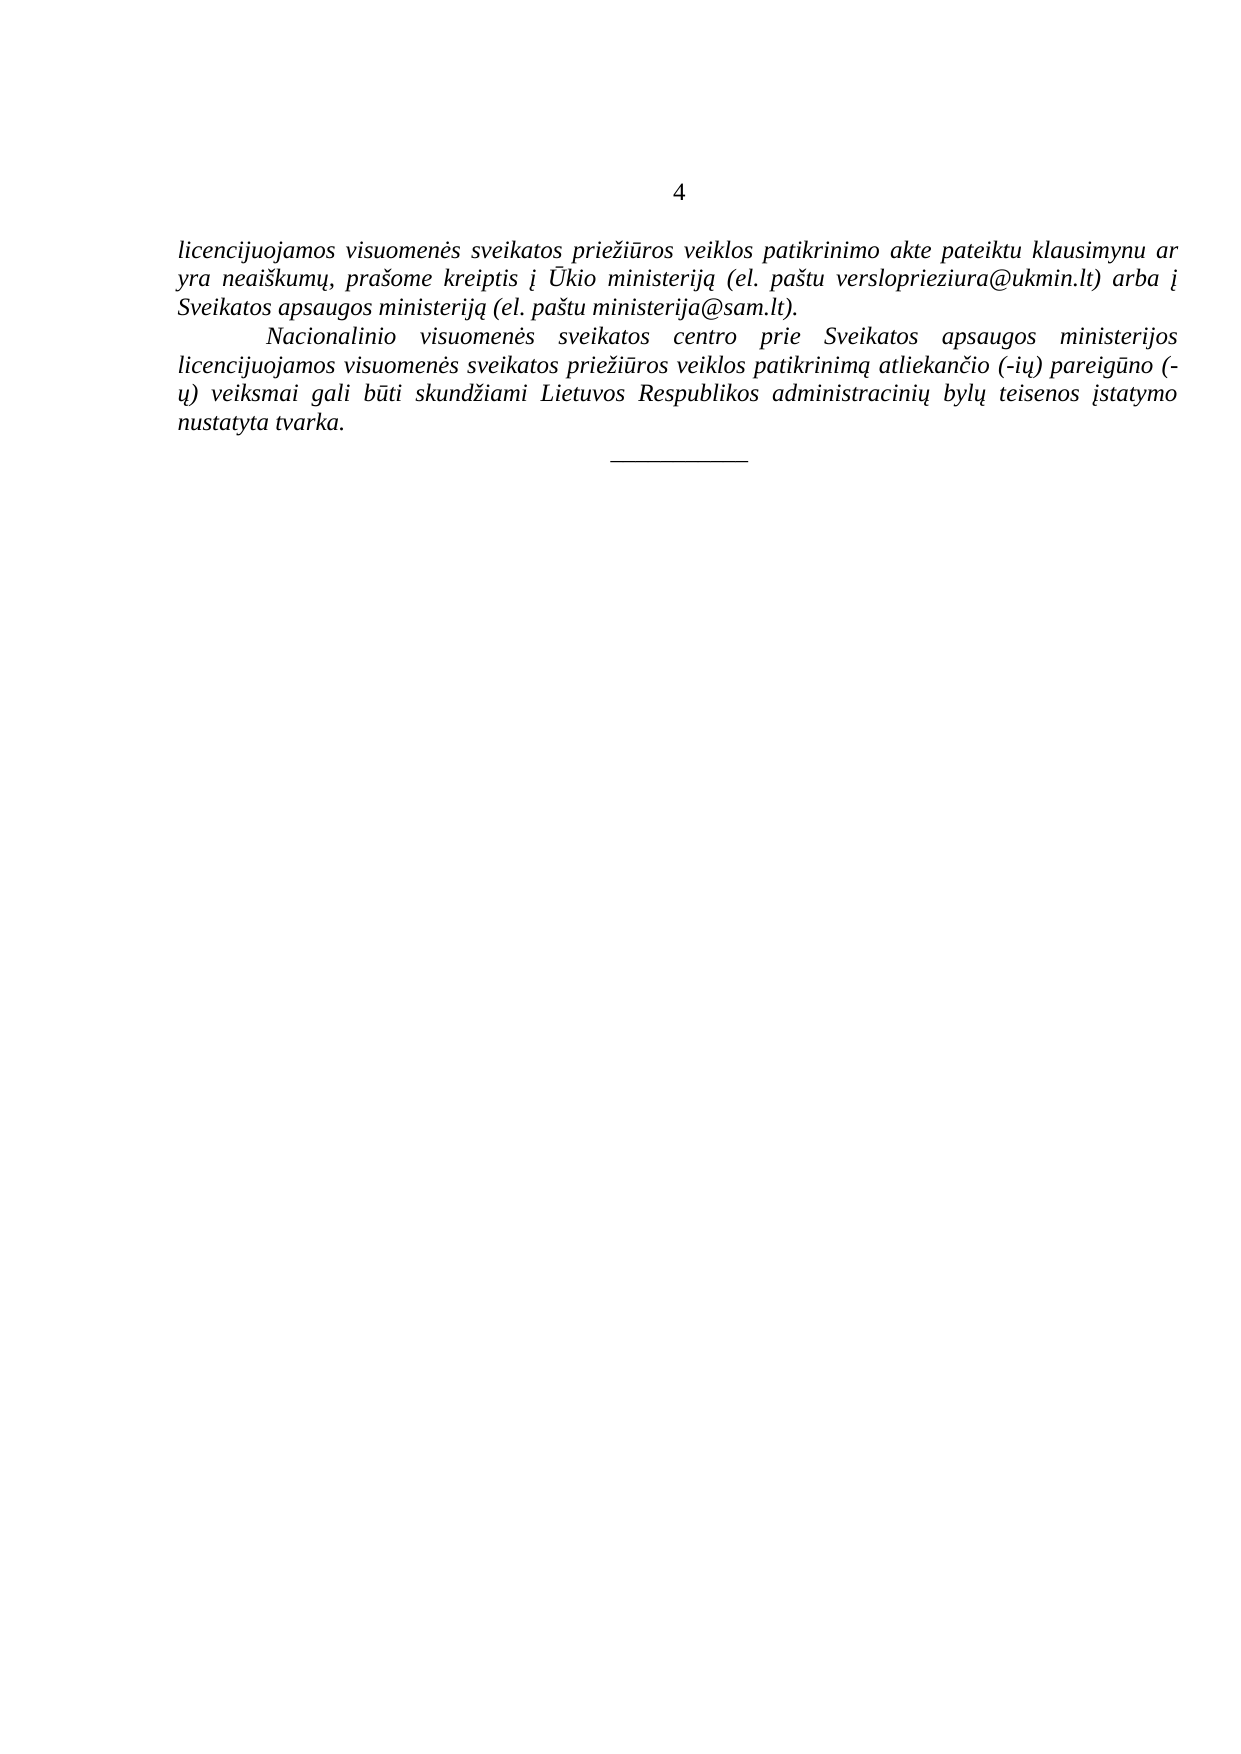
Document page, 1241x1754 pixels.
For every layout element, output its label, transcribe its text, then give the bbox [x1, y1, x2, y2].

text Nacionalinio visuomenės sveikatos centro prie Sveikatos apsaugos ministerijos licencijuojamos visuomenės sveikatos priežiūros veiklos patikrinimą atliekančio (-ių) pareigūno (-ų) veiksmai gali būti skundžiami Lietuvos Respublikos administracinių bylų teisenos įstatymo nustatyta tvarka. [177, 321, 1181, 436]
text licencijuojamos visuomenės sveikatos priežiūros veiklos patikrinimo akte pateiktu klausimynu ar yra neaiškumų, prašome kreiptis į Ūkio ministeriją (el. paštu versloprieziura@ukmin.lt) arba į Sveikatos apsaugos ministeriją (el. paštu ministerija@sam.lt). [177, 235, 1181, 321]
text ___________ [177, 436, 1181, 465]
